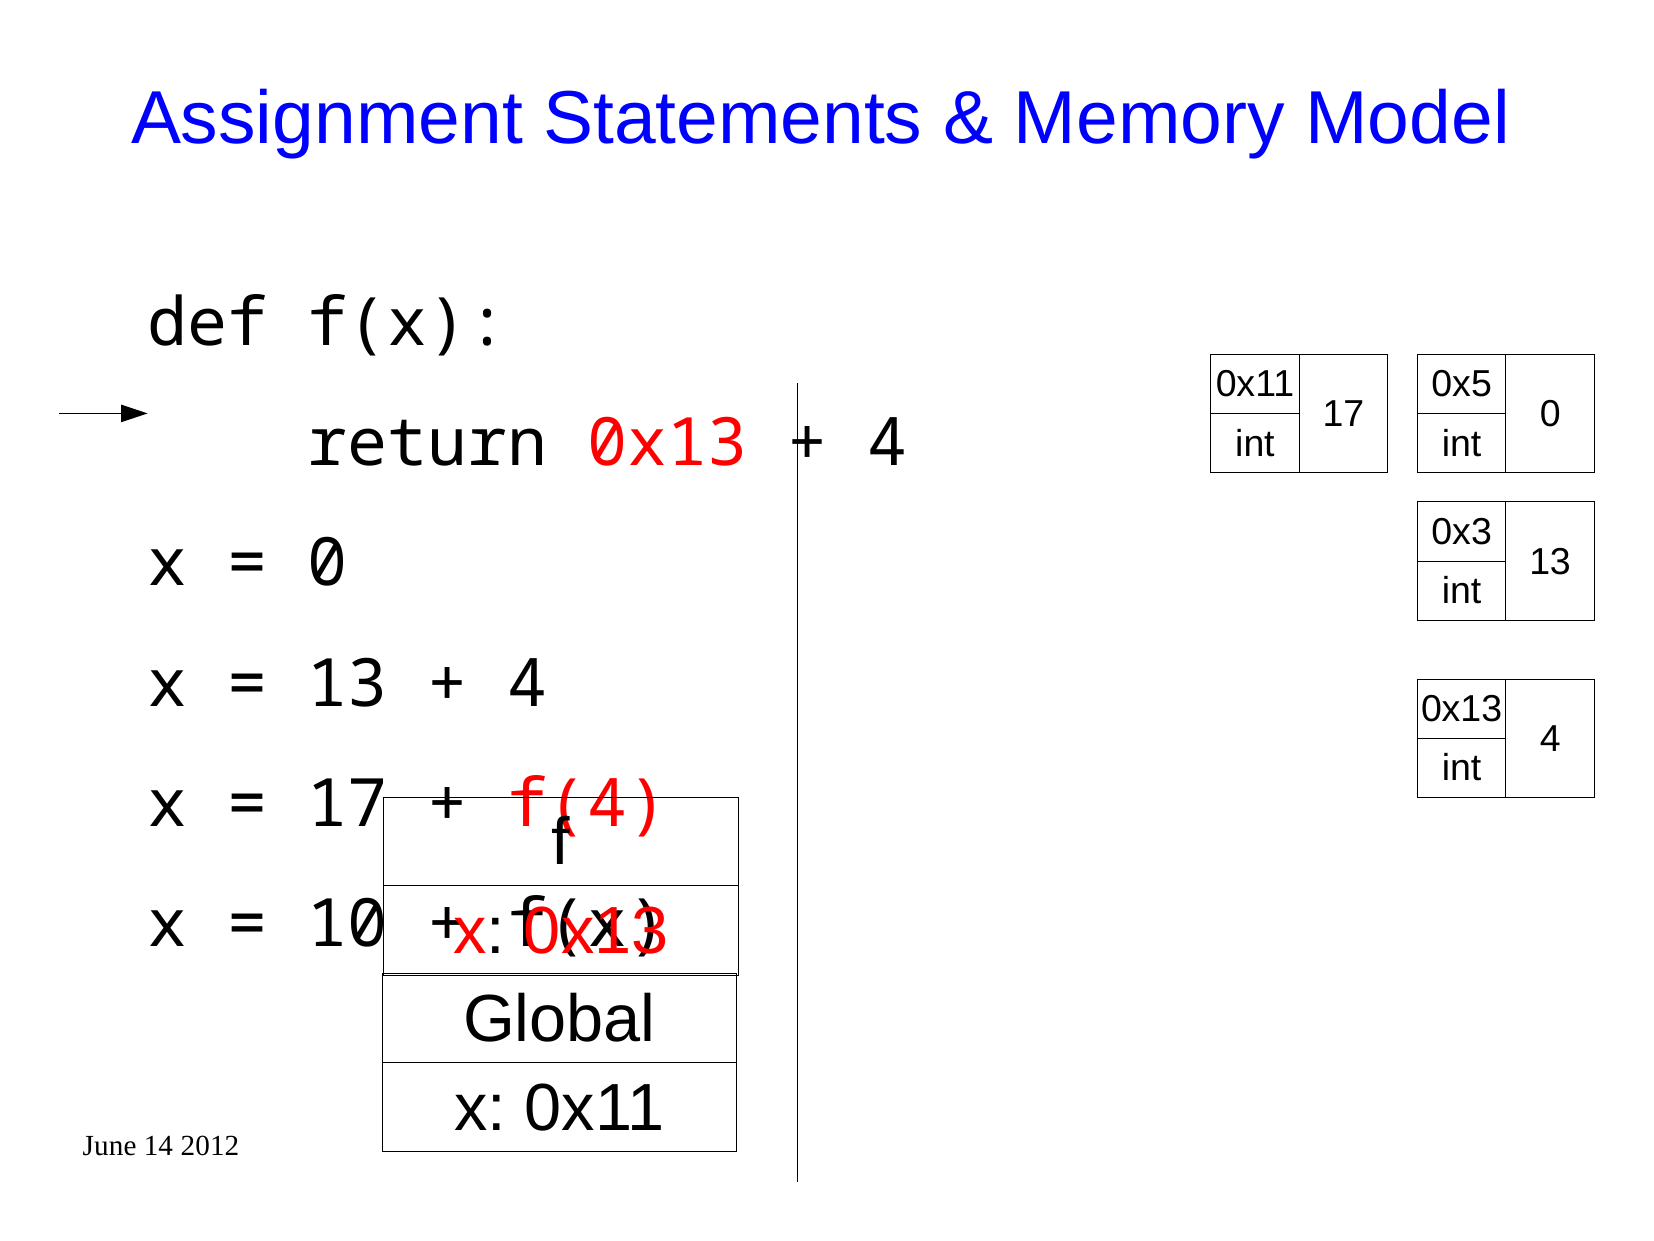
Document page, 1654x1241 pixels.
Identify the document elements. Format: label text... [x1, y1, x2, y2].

text_box 4 [1505, 679, 1595, 798]
text_box 0x11 [1210, 354, 1299, 414]
text_box int [1210, 414, 1299, 473]
text_box x: 0x13 [383, 885, 739, 976]
text_box f [383, 797, 739, 885]
text_box 0x5 [1417, 354, 1505, 414]
list def f(x): return 0x13 + 4 x = 0 x = 13 + 4 x = 17 + f(4) x = 10 + f(x) [76, 274, 1506, 822]
text_box 13 [1505, 501, 1595, 621]
text_box 17 [1299, 354, 1388, 473]
text_box 0x3 [1417, 501, 1505, 562]
text_box Global [382, 973, 737, 1062]
text_box int [1417, 562, 1505, 621]
title Assignment Statements & Memory Model [76, 58, 1565, 178]
text_box x: 0x11 [382, 1062, 737, 1152]
text_box int [1417, 739, 1505, 798]
text_box 0 [1505, 354, 1595, 473]
text_box int [1417, 414, 1505, 473]
text_box 0x13 [1417, 679, 1505, 739]
